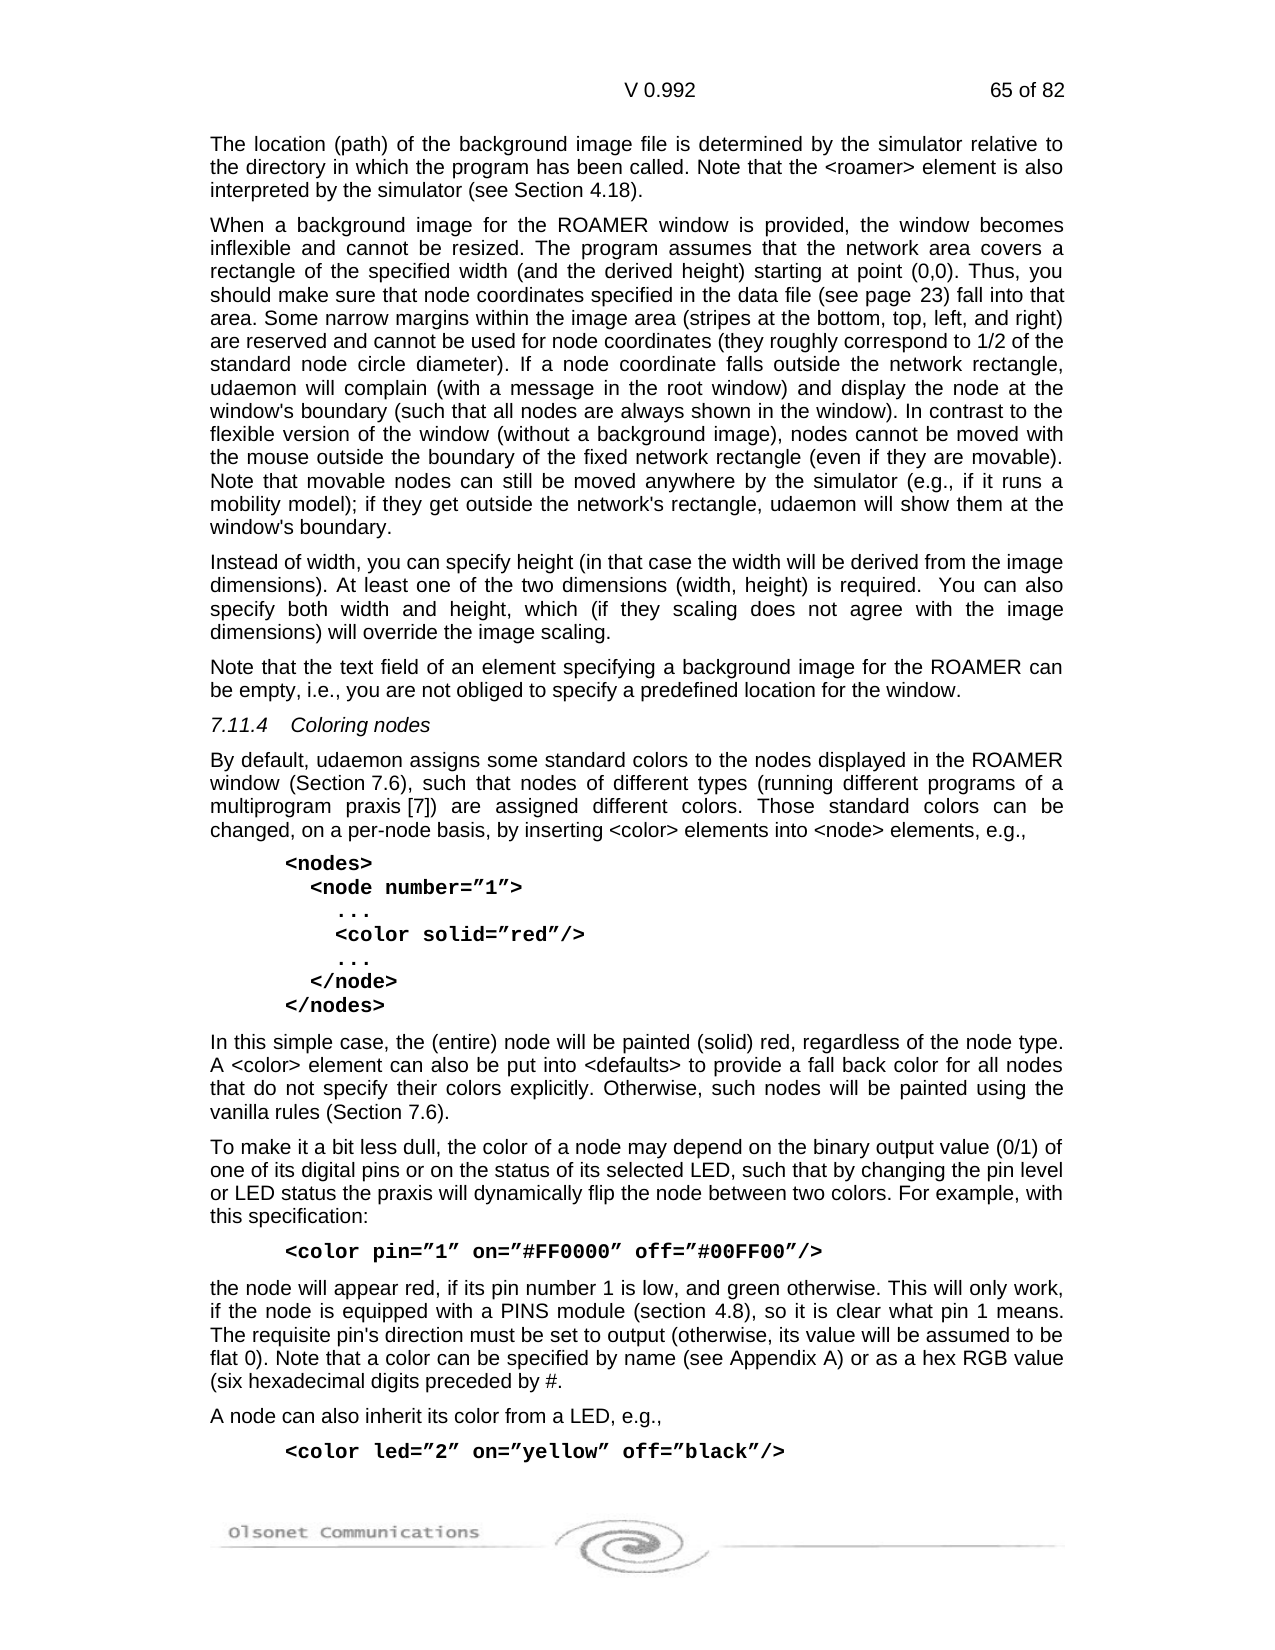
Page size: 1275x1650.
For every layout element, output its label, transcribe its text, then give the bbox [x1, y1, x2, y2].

text Instead of width, you can specify height (in that case the width will be derived from the image dimensions). At least one of the two dimensions (width, height) is required. You can also specify both width and height, which (if they scaling does not agree with the image dimensions) will override the image scaling. [210, 551, 1065, 643]
text <nodes> [210, 853, 1065, 877]
text ... [210, 948, 1065, 971]
text A node can also inherit its color from a LED, e.g., [210, 1405, 1065, 1428]
text <node number=”1”> [210, 877, 1065, 901]
text <color led=”2” on=”yellow” off=”black”/> [210, 1440, 1065, 1465]
text <color solid=”red”/> [210, 924, 1065, 948]
text By default, udaemon assigns some standard colors to the nodes displayed in the ROAMER window (Section 7.6), such that nodes of different types (running different programs of a multiprogram praxis [7]) are assigned different colors. Those standard colors can be changed, on a per-node basis, by inserting <color> elements into <node> elements, e.g., [210, 748, 1065, 841]
text The location (path) of the background image file is determined by the simulator relative to the directory in which the program has been called. Note that the <roamer> element is also interpreted by the simulator (see Section 4.18). [210, 132, 1065, 202]
text ... [210, 901, 1065, 924]
subtitle Coloring nodes [210, 713, 1065, 737]
text When a background image for the ROAMER window is provided, the window becomes inflexible and cannot be resized. The program assumes that the network area covers a rectangle of the specified width (and the derived height) starting at point (0,0). Thus, you should make sure that node coordinates specified in the data file (see page 24) fall into that area. Some narrow margins within the image area (stripes at the bottom, top, left, and right) are reserved and cannot be used for node coordinates (they roughly correspond to 1/2 of the standard node circle diameter). If a node coordinate falls outside the network rectangle, udaemon will complain (with a message in the root window) and display the node at the window's boundary (such that all nodes are always shown in the window). In contrast to the flexible version of the window (without a background image), nodes cannot be moved with the mouse outside the boundary of the fixed network rectangle (even if they are movable). Note that movable nodes can still be moved anywhere by the simulator (e.g., if it runs a mobility model); if they get outside the network's rectangle, udaemon will show them at the window's boundary. [210, 214, 1065, 539]
text Note that the text field of an element specifying a background image for the ROAMER can be empty, i.e., you are not obliged to specify a predefined location for the window. [210, 655, 1065, 702]
text the node will appear red, if its pin number 1 is low, and green otherwise. This will only work, if the node is equipped with a PINS module (section 4.8), so it is clear what pin 1 means. The requisite pin's direction must be set to output (otherwise, its value will be assumed to be flat 0). Note that a color can be specified by name (see Appendix A) or as a hex RGB value (six hexadecimal digits preceded by #. [210, 1277, 1065, 1393]
text In this simple case, the (entire) node will be painted (solid) red, regardless of the node type. A <color> element can also be put into <defaults> to provide a fall back color for all nodes that do not specify their colors explicitly. Otherwise, such nodes will be painted using the vanilla rules (Section 7.6). [210, 1031, 1065, 1123]
text </node> [210, 971, 1065, 995]
picture [210, 1504, 1065, 1596]
text To make it a bit less dull, the color of a node may depend on the binary output value (0/1) of one of its digital pins or on the status of its selected LED, such that by changing the pin level or LED status the praxis will dynamically flip the node between two colors. For example, with this specification: [210, 1135, 1065, 1228]
text <color pin=”1” on=”#FF0000” off=”#00FF00”/> [210, 1240, 1065, 1265]
text </nodes> [210, 995, 1065, 1019]
